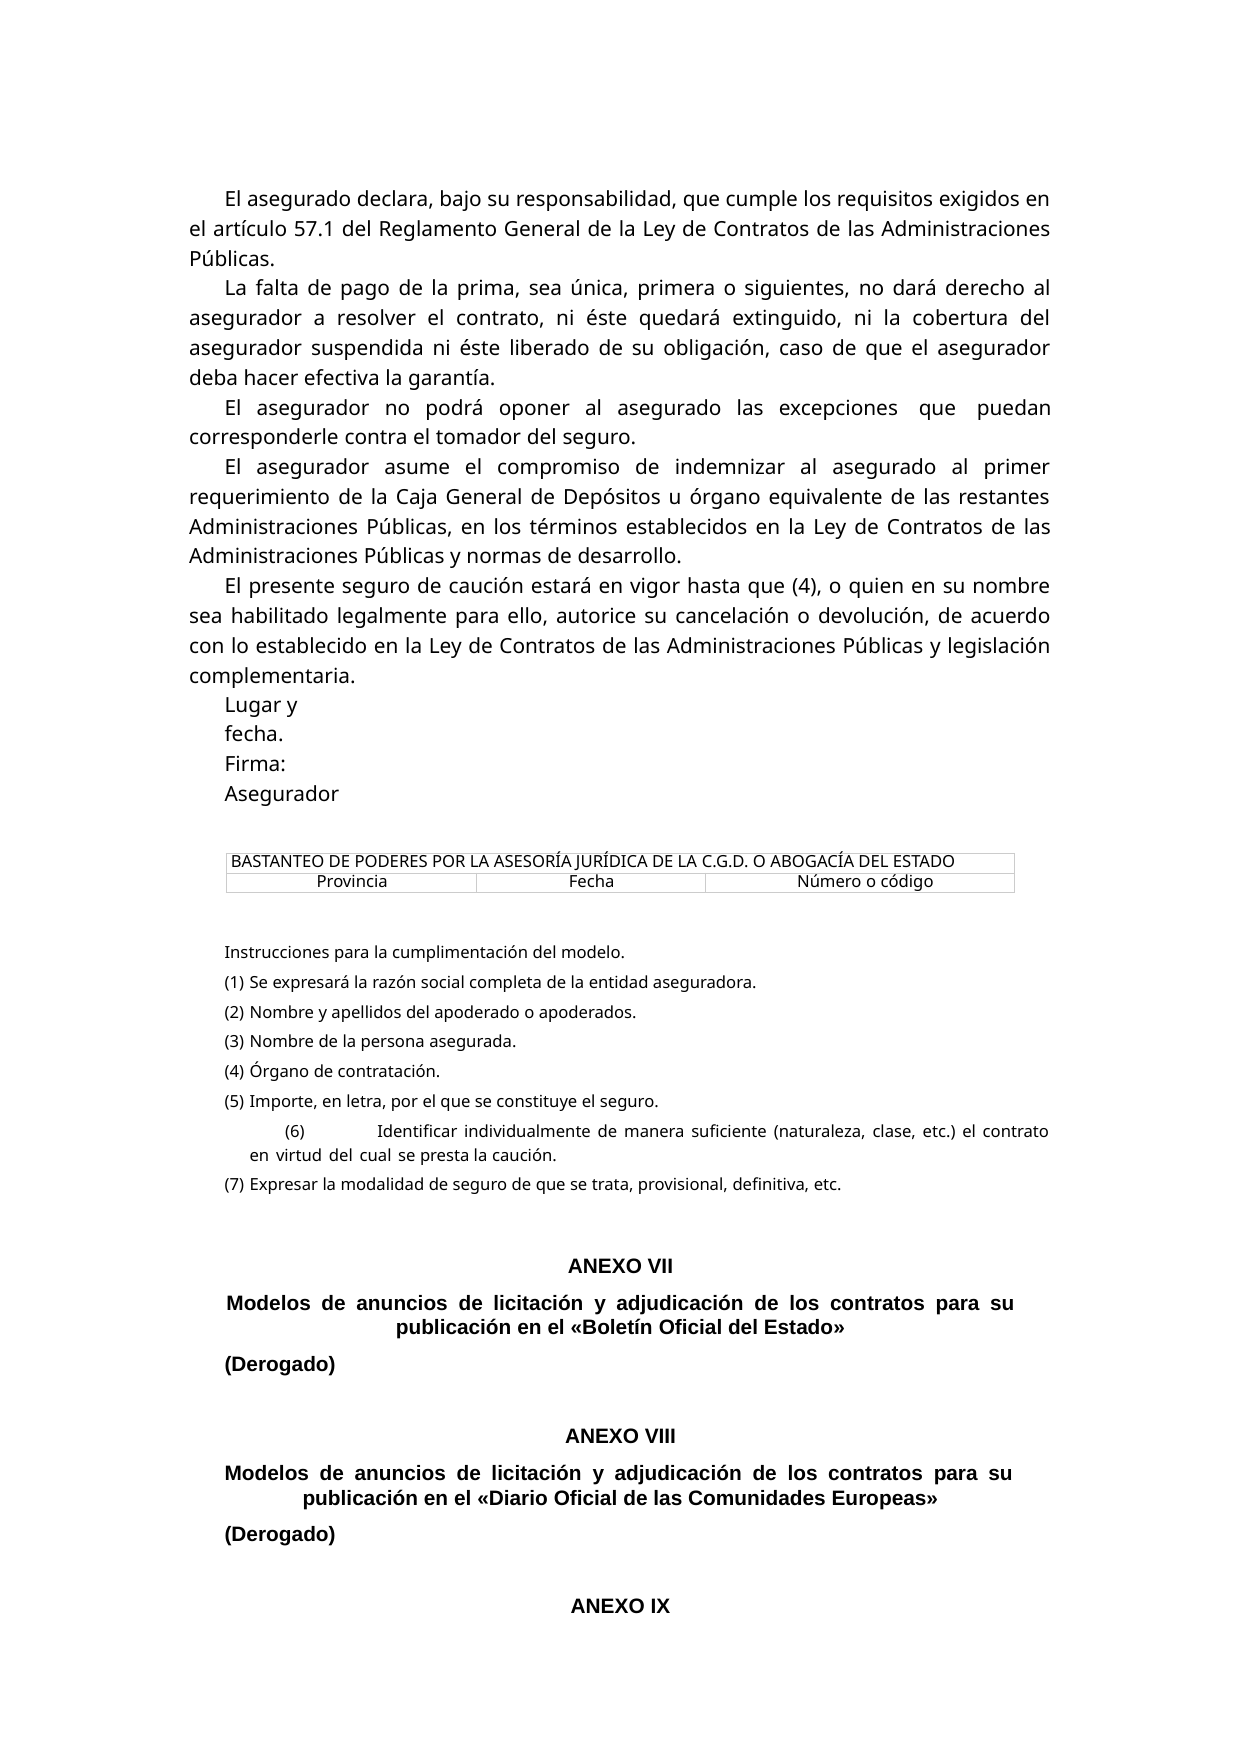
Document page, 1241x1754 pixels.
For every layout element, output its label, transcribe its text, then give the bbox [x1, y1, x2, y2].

list Identificar individualmente de manera suficiente (naturaleza, clase, etc.) el contrato en virtud del cual se presta la caución. [249, 1119, 1051, 1166]
subtitle ANEXO VII [224, 1254, 1016, 1278]
text ANEXO VIII [224, 1424, 1016, 1448]
table_header BASTANTEO DE PODERES POR LA ASESORÍA JURÍDICA DE LA C.G.D. O ABOGACÍA DEL ESTADO [227, 854, 1014, 872]
text El asegurado declara, bajo su responsabilidad, que cumple los requisitos exigidos en el artículo 57.1 del Reglamento General de la Ley de Contratos de las Administraciones Públicas. [189, 184, 1051, 272]
text El asegurador asume el compromiso de indemnizar al asegurado al primer requerimiento de la Caja General de Depósitos u órgano equivalente de las restantes Administraciones Públicas, en los términos establecidos en la Ley de Contratos de las Administraciones Públicas y normas de desarrollo. [189, 452, 1051, 570]
list Expresar la modalidad de seguro de que se trata, provisional, definitiva, etc. [224, 1173, 1184, 1196]
list Nombre de la persona asegurada. [224, 1030, 1184, 1053]
table_cell Fecha [477, 874, 705, 892]
text Instrucciones para la cumplimentación del modelo. [224, 941, 1184, 963]
text La falta de pago de la prima, sea única, primera o siguientes, no dará derecho al asegurador a resolver el contrato, ni éste quedará extinguido, ni la cobertura del asegurador suspendida ni éste liberado de su obligación, caso de que el asegurador deba hacer efectiva la garantía. [189, 273, 1051, 391]
table_cell Número o código [706, 874, 1014, 892]
text Firma: [224, 749, 357, 777]
table_cell Provincia [227, 874, 476, 892]
text Lugar y fecha. [224, 691, 357, 747]
subtitle Modelos de anuncios de licitación y adjudicación de los contratos para su publicación en el «Diario Oficial de las Comunidades Europeas» [224, 1461, 1051, 1509]
text El presente seguro de caución estará en vigor hasta que (4), o quien en su nombre sea habilitado legalmente para ello, autorice su cancelación o devolución, de acuerdo con lo establecido en la Ley de Contratos de las Administraciones Públicas y legislación complementaria. [189, 571, 1051, 689]
text El asegurador no podrá oponer al asegurado las excepciones que puedan corresponderle contra el tomador del seguro. [189, 393, 1051, 451]
text Modelos de anuncios de licitación y adjudicación de los contratos para su publicación en el «Boletín Oficial del Estado» [224, 1291, 1016, 1339]
subtitle (Derogado) [224, 1352, 1184, 1376]
text (Derogado) [224, 1522, 1184, 1546]
text Asegurador [224, 779, 1184, 807]
list Importe, en letra, por el que se constituye el seguro. [224, 1089, 1184, 1112]
subtitle ANEXO IX [224, 1594, 1016, 1618]
list Nombre y apellidos del apoderado o apoderados. [224, 1000, 1184, 1023]
list Se expresará la razón social completa de la entidad aseguradora. [224, 971, 1184, 993]
list Órgano de contratación. [224, 1060, 1184, 1083]
